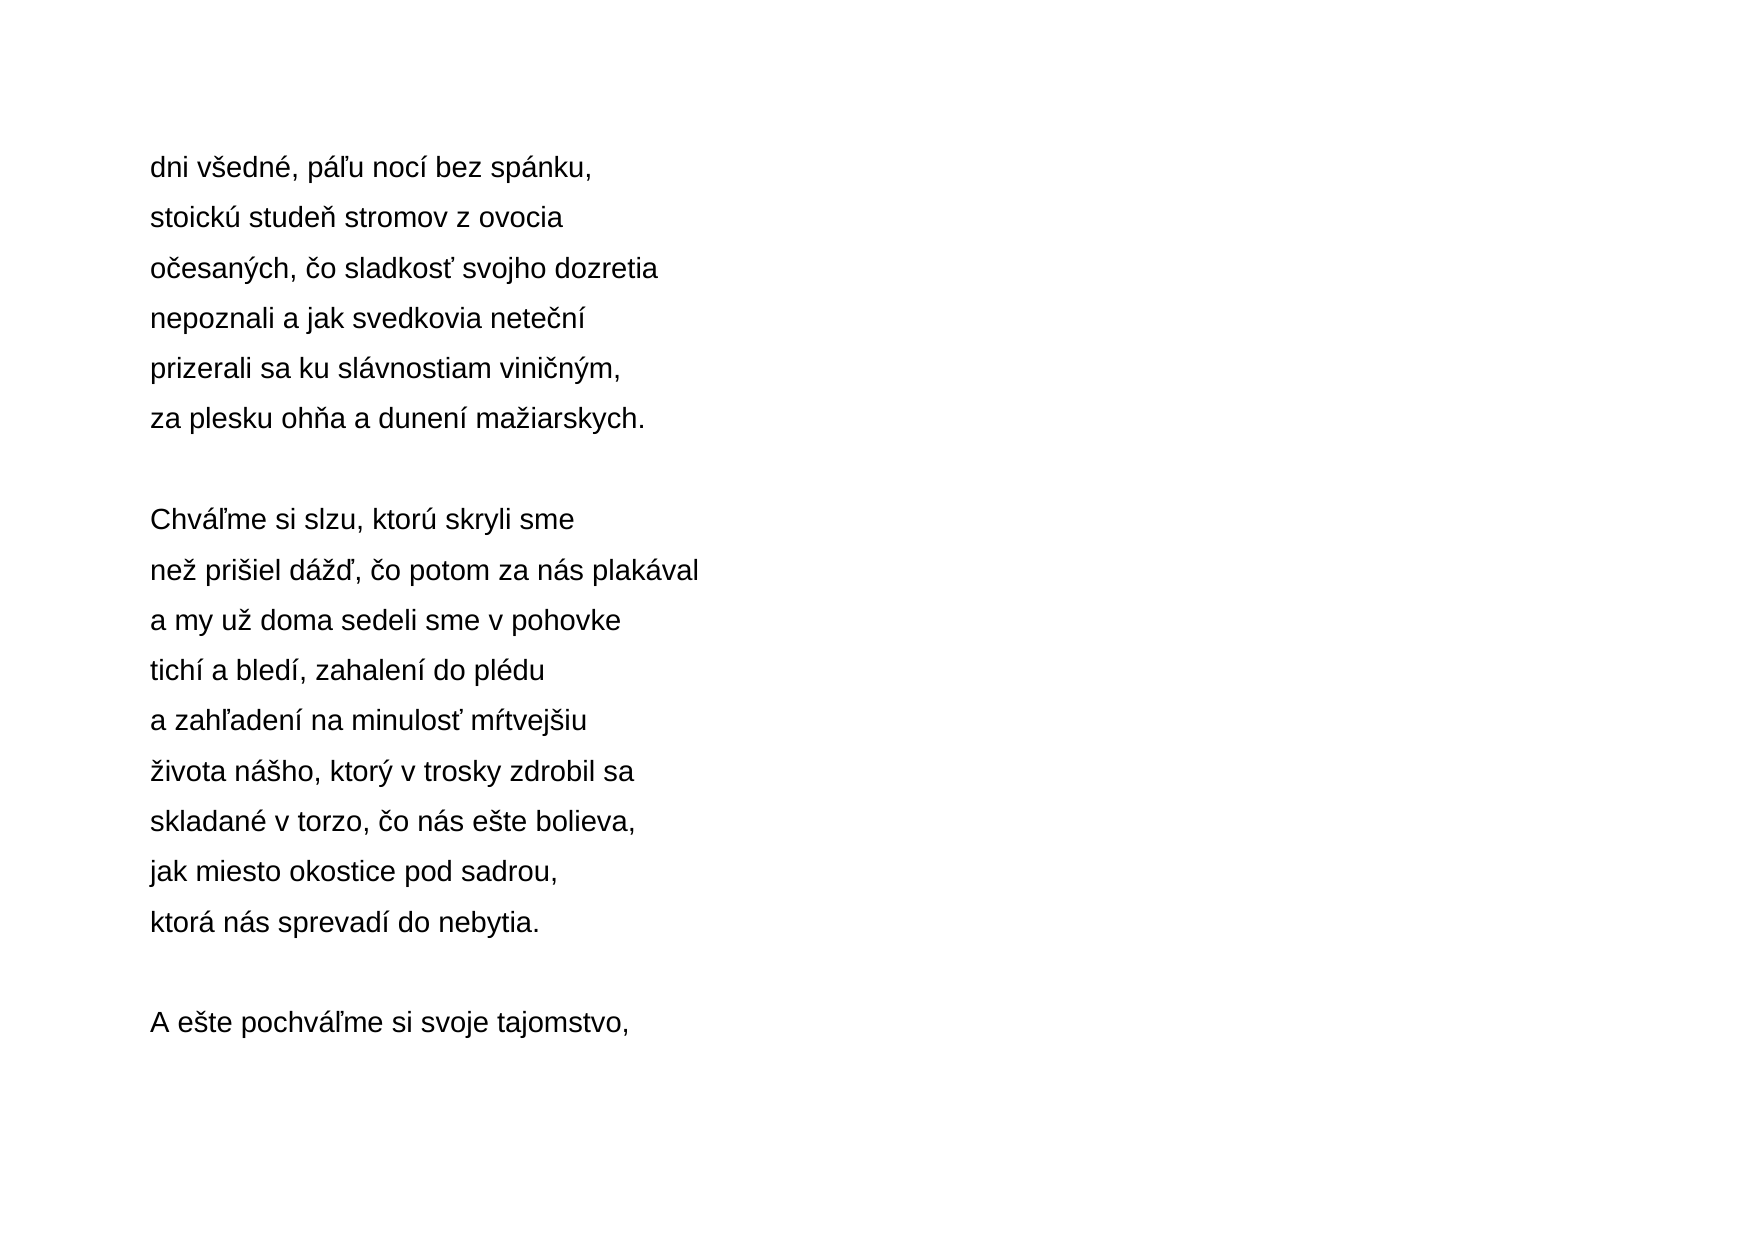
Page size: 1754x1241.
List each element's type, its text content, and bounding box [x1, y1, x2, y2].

text ktorá nás sprevadí do nebytia. [150, 905, 1242, 938]
text A ešte pochváľme si svoje tajomstvo, [150, 1005, 1242, 1039]
text za plesku ohňa a dunení mažiarskych. [150, 402, 1242, 435]
text stoickú studeň stromov z ovocia [150, 200, 1242, 234]
text a zahľadení na minulosť mŕtvejšiu [150, 703, 1242, 737]
text a my už doma sedeli sme v pohovke [150, 603, 1242, 636]
text nepoznali a jak svedkovia neteční [150, 301, 1242, 334]
text života nášho, ktorý v trosky zdrobil sa [150, 754, 1242, 787]
text než prišiel dážď, čo potom za nás plakával [150, 552, 1242, 586]
text očesaných, čo sladkosť svojho dozretia [150, 251, 1242, 284]
text jak miesto okostice pod sadrou, [150, 854, 1242, 888]
text tichí a bledí, zahalení do plédu [150, 653, 1242, 687]
text skladané v torzo, čo nás ešte bolieva, [150, 804, 1242, 838]
text dni všedné, páľu nocí bez spánku, [150, 150, 1242, 183]
text Chváľme si slzu, ktorú skryli sme [150, 502, 1242, 536]
text prizerali sa ku slávnostiam viničným, [150, 351, 1242, 385]
